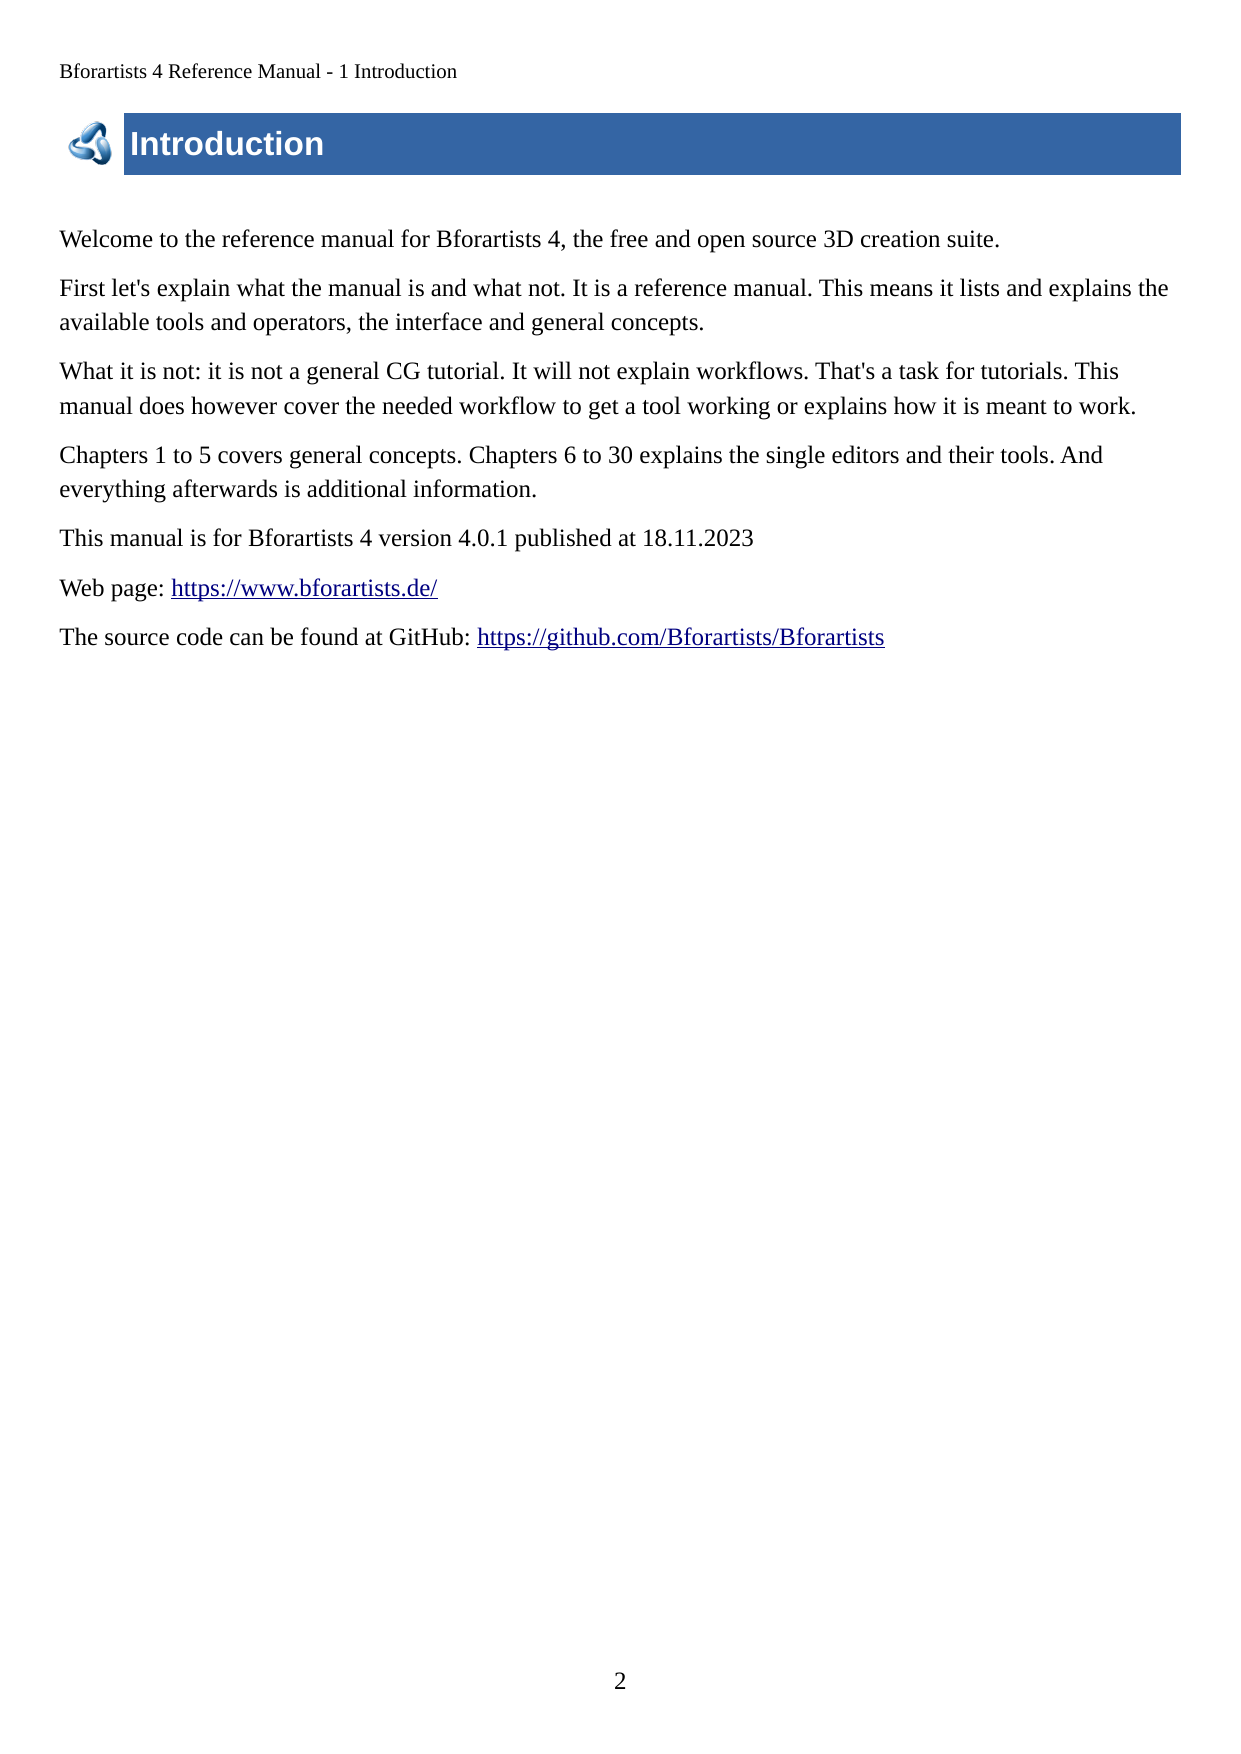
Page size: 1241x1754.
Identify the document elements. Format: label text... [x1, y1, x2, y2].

text Welcome to the reference manual for Bforartists 4, the free and open source 3D creation suite. [59, 224, 1181, 253]
picture [65, 118, 114, 168]
text What it is not: it is not a general CG tutorial. It will not explain workflows. That's a task for tutorials. This manual does however cover the needed workflow to get a tool working or explains how it is meant to work. [59, 356, 1181, 420]
text This manual is for Bforartists 4 version 4.0.1 published at 18.11.2023 [59, 523, 1181, 552]
table_header [59, 113, 124, 175]
table_header Introduction [124, 113, 1181, 175]
text First let's explain what the manual is and what not. It is a reference manual. This means it lists and explains the available tools and operators, the interface and general concepts. [59, 273, 1181, 336]
text Chapters 1 to 5 covers general concepts. Chapters 6 to 30 explains the single editors and their tools. And everything afterwards is additional information. [59, 440, 1181, 503]
text Web page: https://www.bforartists.de/ [59, 573, 1181, 601]
text The source code can be found at GitHub: https://github.com/Bforartists/Bforartists [59, 622, 1181, 650]
